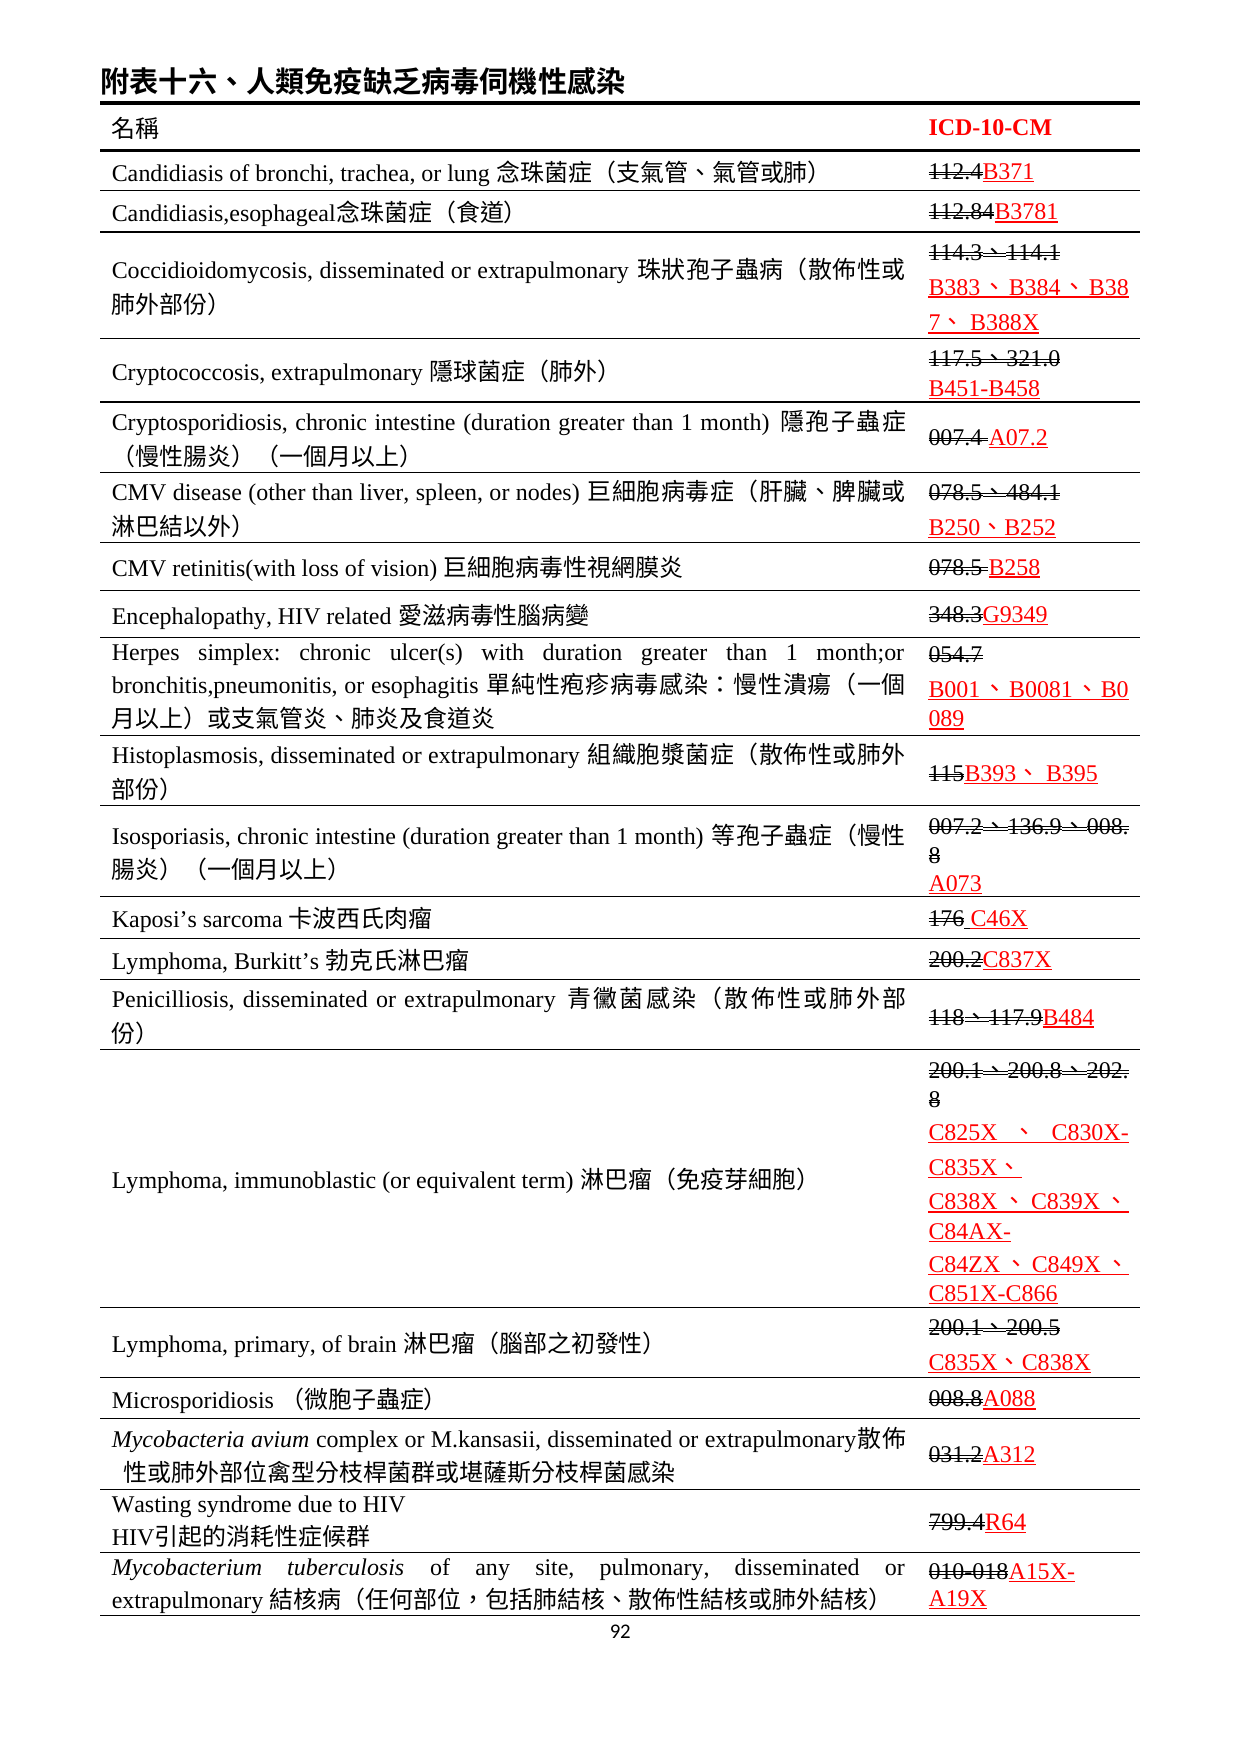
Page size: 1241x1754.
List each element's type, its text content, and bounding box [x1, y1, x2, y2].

table_cell 117.5、321.0 B451-B458 [917, 339, 1140, 401]
table_cell 112.4B371 [917, 152, 1140, 190]
table_cell Penicilliosis, disseminated or extrapulmonary 青黴菌感染（散佈性或肺外部份） [100, 980, 917, 1049]
table_cell Wasting syndrome due to HIV HIV引起的消耗性症候群 [100, 1490, 917, 1552]
table_cell 010-018A15X-A19X [917, 1553, 1140, 1615]
table_cell CMV disease (other than liver, spleen, or nodes) 巨細胞病毒症（肝臟、脾臟或淋巴結以外） [100, 473, 917, 542]
table_cell Cryptosporidiosis, chronic intestine (duration greater than 1 month) 隱孢子蟲症（慢性腸炎）（一個月以上） [100, 403, 917, 472]
table_cell Mycobacterium tuberculosis of any site, pulmonary, disseminated or extrapulmonary 結核病（任何部位，包括肺結核、散佈性結核或肺外結核） [100, 1553, 917, 1615]
table_cell Lymphoma, immunoblastic (or equivalent term) 淋巴瘤（免疫芽細胞） [100, 1050, 917, 1307]
table_cell 078.5 B258 [917, 543, 1140, 589]
table_cell Mycobacteria avium complex or M.kansasii, disseminated or extrapulmonary散佈性或肺外部位禽型分枝桿菌群或堪薩斯分枝桿菌感染 [100, 1419, 917, 1489]
table_cell Kaposi’s sarcoma 卡波西氏肉瘤 [100, 897, 917, 937]
table_header ICD-10-CM [917, 105, 1140, 149]
table_cell 200.1、200.8、202.8 C825X、C830X-C835X、 C838X、C839X、C84AX-C84ZX、C849X、C851X-C866 [917, 1050, 1140, 1307]
table_cell 114.3、114.1 B383、B384、B387、 B388X [917, 233, 1140, 338]
table_cell Cryptococcosis, extrapulmonary 隱球菌症（肺外） [100, 339, 917, 401]
table_cell Lymphoma, primary, of brain 淋巴瘤（腦部之初發性） [100, 1308, 917, 1377]
table_cell Herpes simplex: chronic ulcer(s) with duration greater than 1 month;or bronchitis,pneumonitis, or esophagitis 單純性疱疹病毒感染：慢性潰瘍（一個月以上）或支氣管炎、肺炎及食道炎 [100, 638, 917, 735]
table_cell 008.8A088 [917, 1378, 1140, 1418]
table_header 名稱 [100, 105, 917, 149]
table_cell 007.4 A07.2 [917, 403, 1140, 472]
table_cell 200.1、200.5 C835X、C838X [917, 1308, 1140, 1377]
table_cell CMV retinitis(with loss of vision) 巨細胞病毒性視網膜炎 [100, 543, 917, 589]
table_cell 348.3G9349 [917, 591, 1140, 637]
table_cell 031.2A312 [917, 1419, 1140, 1489]
table_cell 200.2C837X [917, 939, 1140, 979]
text 附表十六、人類免疫缺乏病毒伺機性感染 [100, 59, 1140, 101]
table_cell 799.4R64 [917, 1490, 1140, 1552]
table_cell Isosporiasis, chronic intestine (duration greater than 1 month) 等孢子蟲症（慢性腸炎）（一個月以上） [100, 806, 917, 896]
table_cell Candidiasis of bronchi, trachea, or lung 念珠菌症（支氣管、氣管或肺） [100, 152, 917, 190]
table_cell 115B393、 B395 [917, 736, 1140, 805]
table_cell Encephalopathy, HIV related 愛滋病毒性腦病變 [100, 591, 917, 637]
table_cell 176 C46X [917, 897, 1140, 937]
table_cell 118、117.9B484 [917, 980, 1140, 1049]
table_cell 054.7 B001、B0081、B0089 [917, 638, 1140, 735]
table_cell Candidiasis,esophageal念珠菌症（食道） [100, 191, 917, 231]
table_cell 112.84B3781 [917, 191, 1140, 231]
table_cell Lymphoma, Burkitt’s 勃克氏淋巴瘤 [100, 939, 917, 979]
table_cell Microsporidiosis （微胞子蟲症） [100, 1378, 917, 1418]
table_cell Coccidioidomycosis, disseminated or extrapulmonary 珠狀孢子蟲病（散佈性或肺外部份） [100, 233, 917, 338]
table_cell 007.2、136.9、008.8 A073 [917, 806, 1140, 896]
table_cell 078.5、484.1 B250、B252 [917, 473, 1140, 542]
table_cell Histoplasmosis, disseminated or extrapulmonary 組織胞漿菌症（散佈性或肺外部份） [100, 736, 917, 805]
